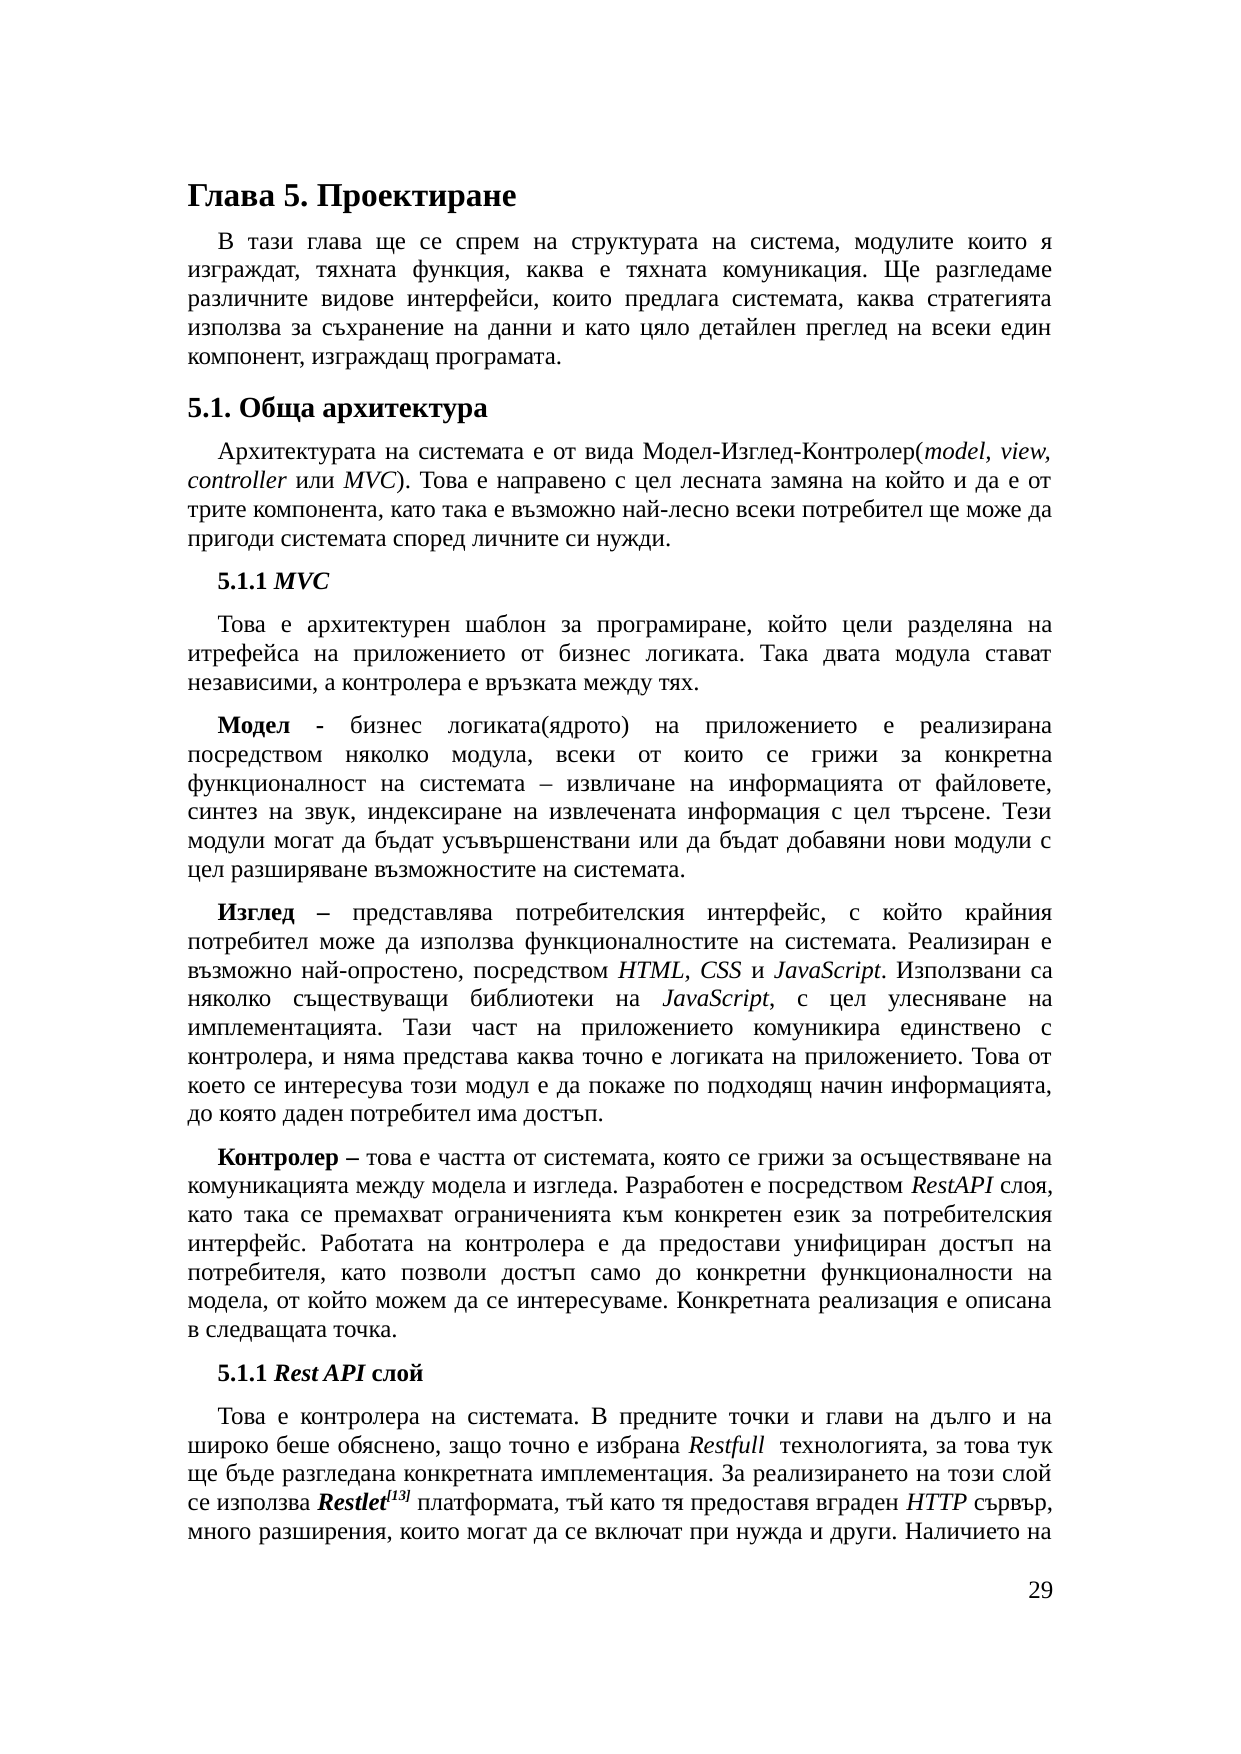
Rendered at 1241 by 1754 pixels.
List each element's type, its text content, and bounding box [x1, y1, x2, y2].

text 5.1.1 MVC [187, 566, 1053, 595]
text 5.1.1 Rest API слой [187, 1358, 1053, 1386]
text В тази глава ще се спрем на структурата на система, модулите които я изграждат, тяхната функция, каква е тяхната комуникация. Ще разгледаме различните видове интерфейси, които предлага системата, каква стратегията използва за съхранение на данни и като цяло детайлен преглед на всеки един компонент, изграждащ програмата. [187, 226, 1053, 369]
text Това е контролера на системата. В предните точки и глави на дълго и на широко беше обяснено, защо точно е избрана Restfull технологията, за това тук ще бъде разгледана конкретната имплементация. За реализирането на този слой се използва Restlet[13] платформата, тъй като тя предоставя вграден HTTP сървър, много разширения, които могат да се включат при нужда и други. Наличието на [187, 1401, 1053, 1545]
subtitle Глава 5. Проектиране [187, 175, 1053, 213]
text Контролер – това е частта от системата, която се грижи за осъществяване на комуникацията между модела и изгледа. Разработен е посредством RestAPI слоя, като така се премахват ограниченията към конкретен език за потребителския интерфейс. Работата на контролера е да предостави унифициран достъп на потребителя, като позволи достъп само до конкретни функционалности на модела, от който можем да се интересуваме. Конкретната реализация е описана в следващата точка. [187, 1142, 1053, 1343]
text Това е архитектурен шаблон за програмиране, който цели разделяна на итрефейса на приложението от бизнес логиката. Така двата модула стават независими, а контролера е връзката между тях. [187, 609, 1053, 696]
subtitle 5.1. Обща архитектура [187, 390, 1053, 424]
text Изглед – представлява потребителския интерфейс, с който крайния потребител може да използва функционалностите на системата. Реализиран е възможно най-опростено, посредством HTML, CSS и JavaScript. Използвани са няколко съществуващи библиотеки на JavaScript, с цел улесняване на имплементацията. Тази част на приложението комуникира единствено с контролера, и няма представа каква точно е логиката на приложението. Това от което се интересува този модул е да покаже по подходящ начин информацията, до която даден потребител има достъп. [187, 897, 1053, 1127]
text Архитектурата на системата е от вида Модел-Изглед-Контролер(model, view, controller или MVC). Това е направено с цел лесната замяна на който и да е от трите компонента, като така е възможно най-лесно всеки потребител ще може да пригоди системата според личните си нужди. [187, 436, 1053, 551]
text Модел - бизнес логиката(ядрото) на приложението е реализирана посредством няколко модула, всеки от които се грижи за конкретна функционалност на системата – извличане на информацията от файловете, синтез на звук, индексиране на извлечената информация с цел търсене. Тези модули могат да бъдат усъвършенствани или да бъдат добавяни нови модули с цел разширяване възможностите на системата. [187, 710, 1053, 883]
